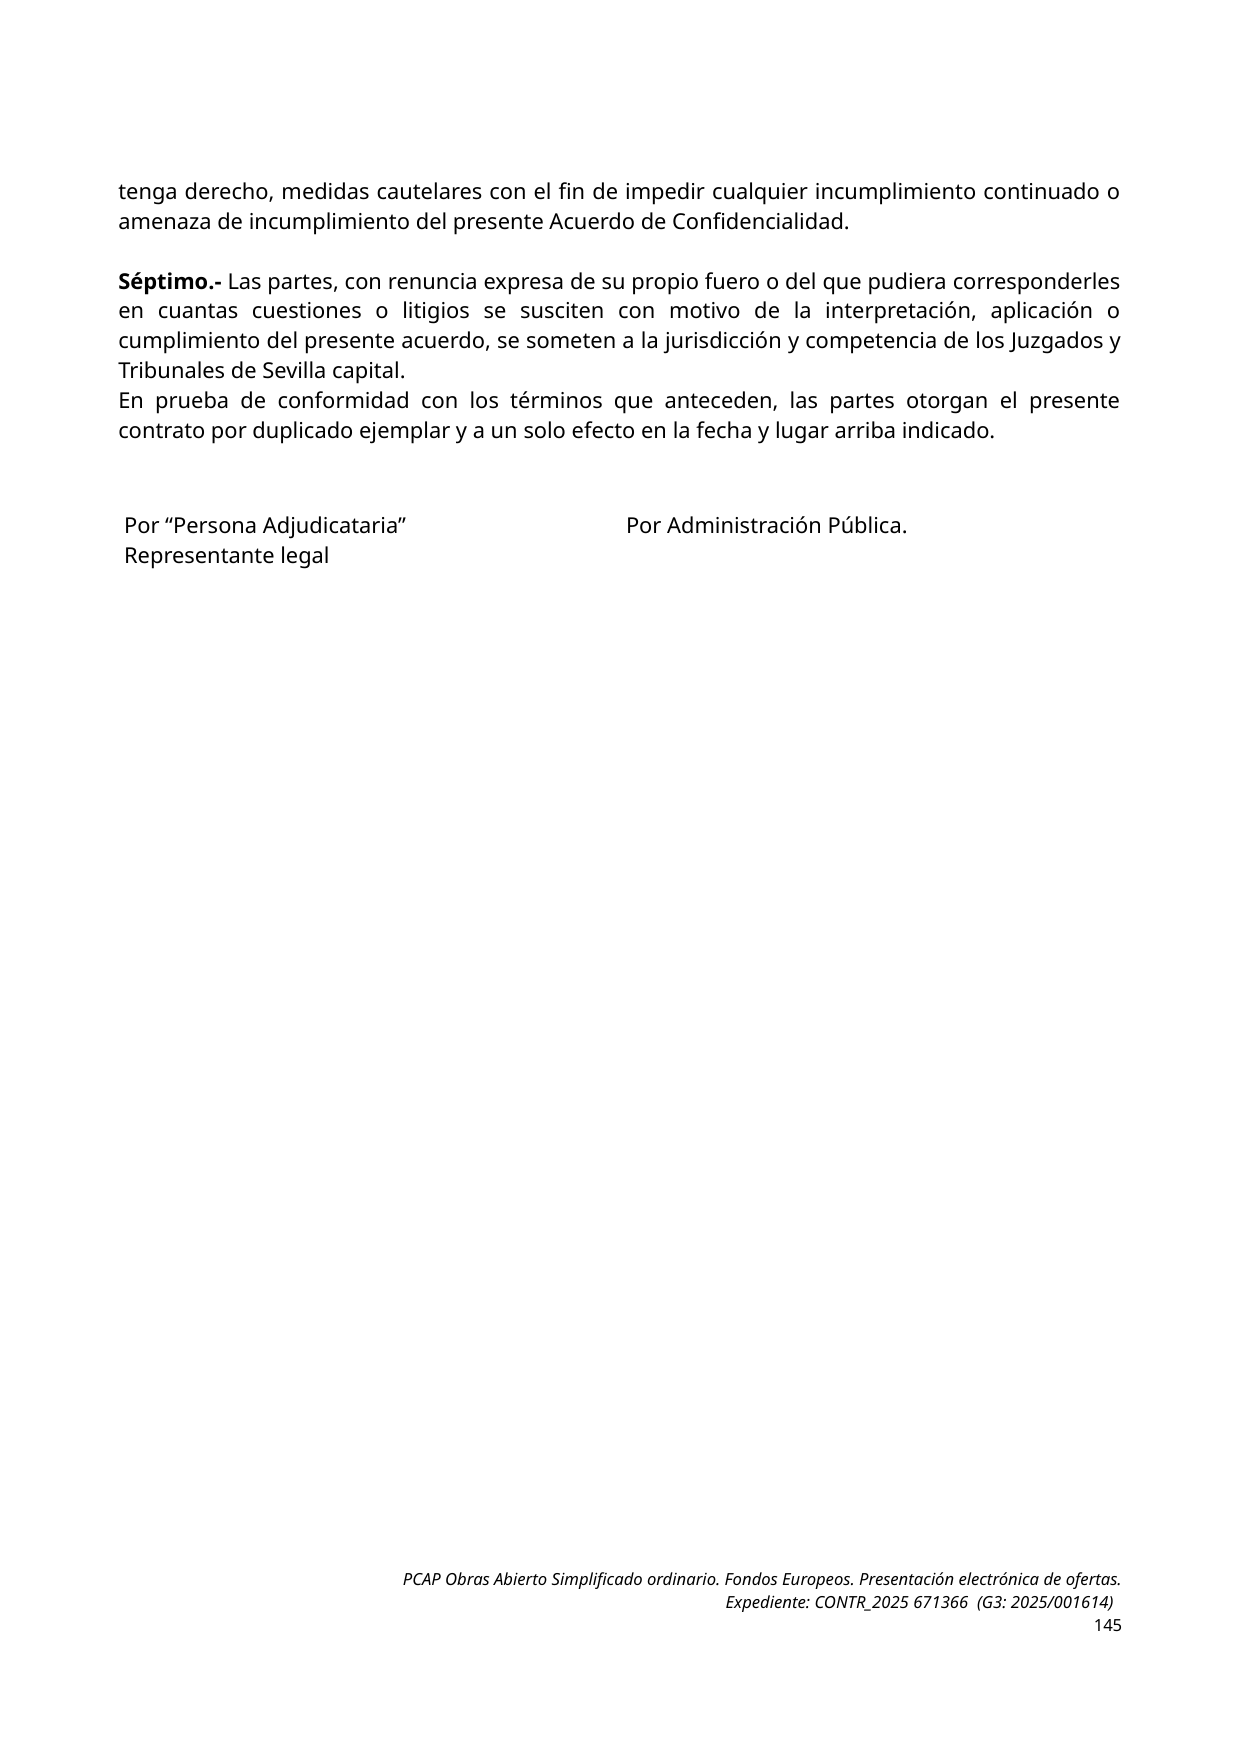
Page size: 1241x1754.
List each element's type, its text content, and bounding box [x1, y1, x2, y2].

table_header Por “Persona Adjudicataria” Representante legal [118, 504, 620, 575]
text Séptimo.- Las partes, con renuncia expresa de su propio fuero o del que pudiera corresponderles en cuantas cuestiones o litigios se susciten con motivo de la interpretación, aplicación o cumplimiento del presente acuerdo, se someten a la jurisdicción y competencia de los Juzgados y Tribunales de Sevilla capital. [118, 266, 1122, 385]
text tenga derecho, medidas cautelares con el fin de impedir cualquier incumplimiento continuado o amenaza de incumplimiento del presente Acuerdo de Confidencialidad. [118, 176, 1122, 236]
text En prueba de conformidad con los términos que anteceden, las partes otorgan el presente contrato por duplicado ejemplar y a un solo efecto en la fecha y lugar arriba indicado. [118, 385, 1122, 444]
table_header Por Administración Pública. [620, 504, 1122, 575]
